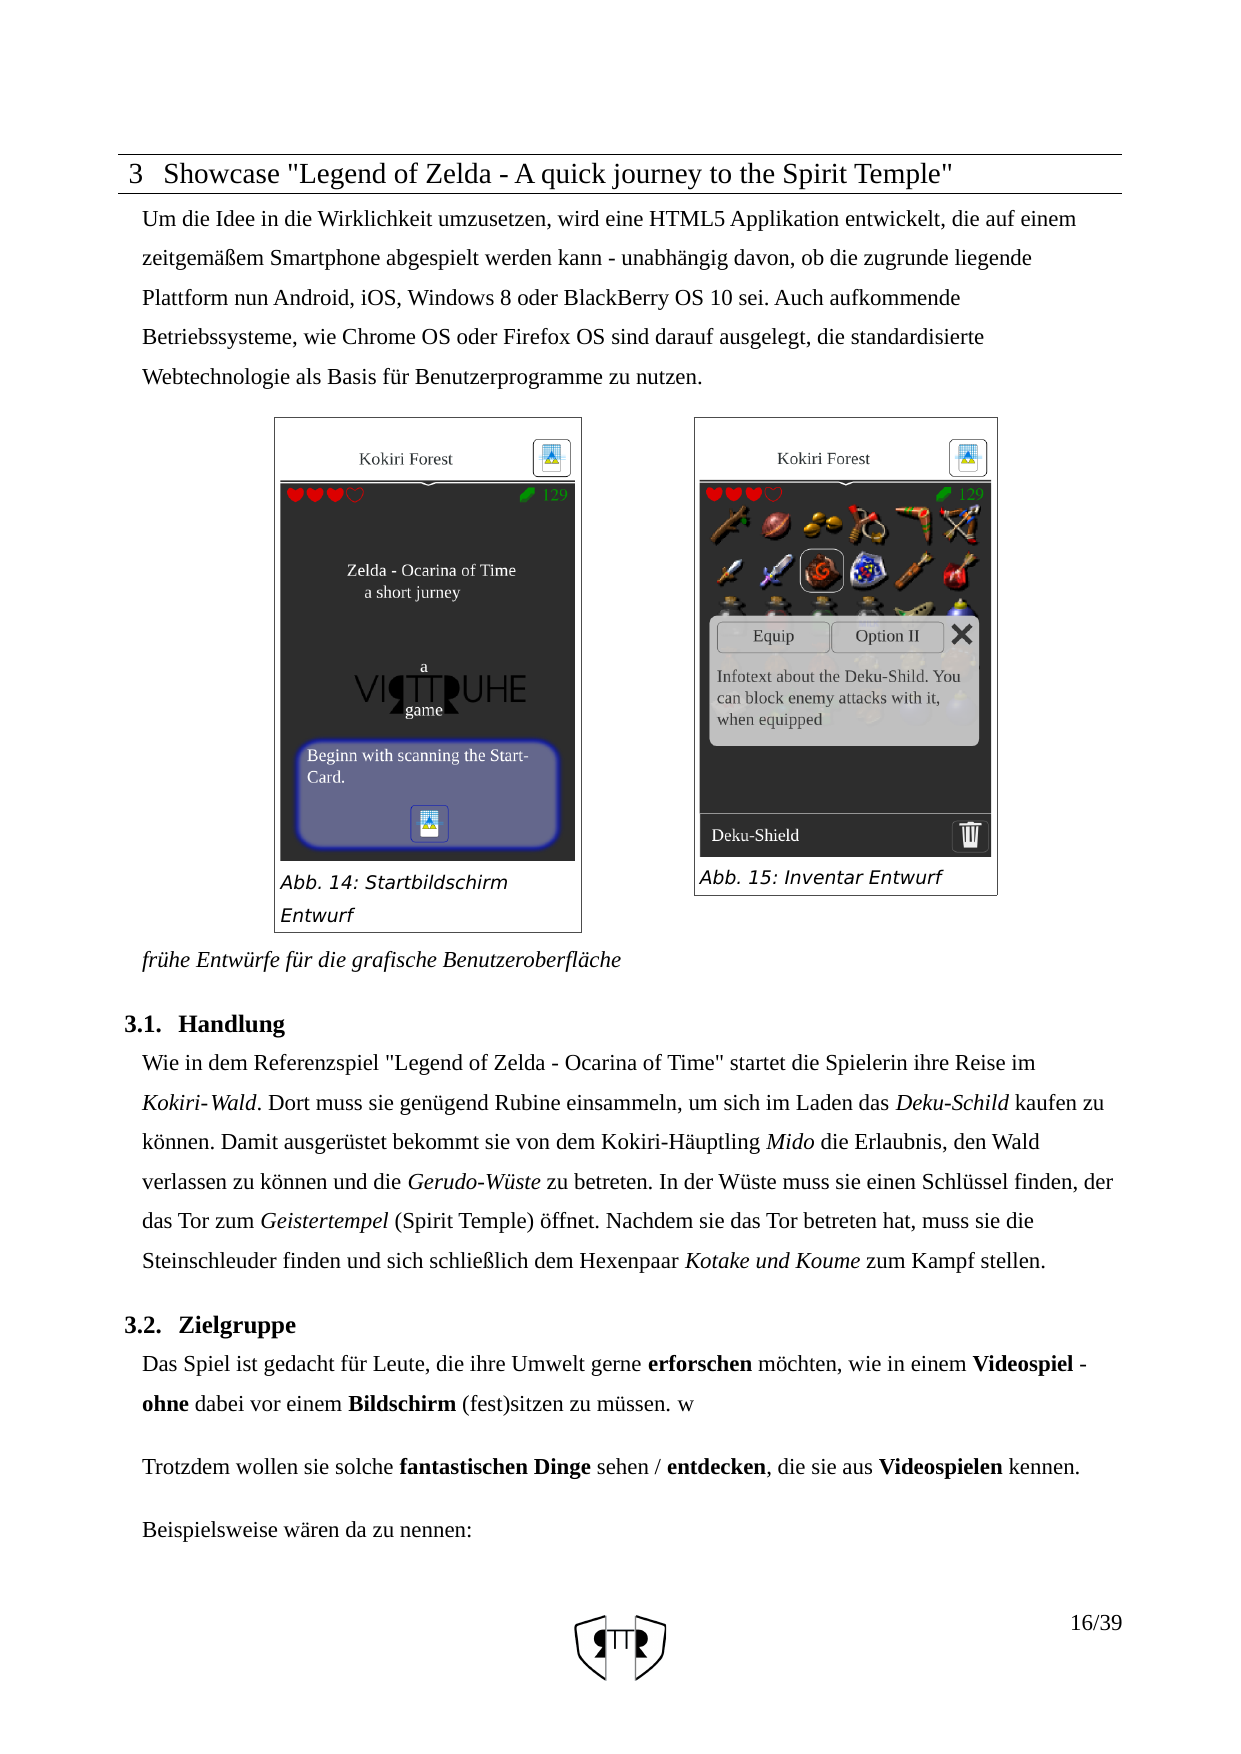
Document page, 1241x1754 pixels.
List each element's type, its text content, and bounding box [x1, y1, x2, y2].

picture [574, 1615, 667, 1681]
subtitle Showcase "Legend of Zelda - A quick journey to the Spirit Temple" [118, 155, 1122, 193]
text frühe Entwürfe für die grafische Benutzeroberfläche [142, 418, 1122, 972]
text Wie in dem Referenzspiel "Legend of Zelda - Ocarina of Time" startet die Spielerin ihre Reise im Kokiri‑Wald. Dort muss sie genügend Rubine einsammeln, um sich im Laden das Deku-Schild kaufen zu können. Damit ausgerüstet bekommt sie von dem Kokiri-Häuptling Mido die Erlaubnis, den Wald verlassen zu können und die Gerudo-Wüste zu betreten. In der Wüste muss sie einen Schlüssel finden, der das Tor zum Geistertempel (Spirit Temple) öffnet. Nachdem sie das Tor betreten hat, muss sie die Steinschleuder finden und sich schließlich dem Hexenpaar Kotake und Koume zum Kampf stellen. [142, 1049, 1122, 1273]
picture [699, 435, 992, 857]
subtitle Zielgruppe [124, 1310, 1122, 1338]
text Trotzdem wollen sie solche fantastischen Dinge sehen / entdecken, die sie aus Videospielen kennen. [142, 1453, 1122, 1479]
subtitle Handlung [124, 1009, 1122, 1037]
text Beispielsweise wären da zu nennen: [142, 1516, 1122, 1542]
text Um die Idee in die Wirklichkeit umzusetzen, wird eine HTML5 Applikation entwickelt, die auf einem zeitgemäßem Smartphone abgespielt werden kann - unabhängig davon, ob die zugrunde liegende Plattform nun Android, iOS, Windows 8 oder BlackBerry OS 10 sei. Auch aufkommende Betriebssysteme, wie Chrome OS oder Firefox OS sind darauf ausgelegt, die standardisierte Webtechnologie als Basis für Benutzerprogramme zu nutzen. [142, 205, 1122, 389]
text Abb. 14: Startbildschirm Entwurf [280, 861, 575, 926]
text Abb. 15: Inventar Entwurf [699, 857, 991, 889]
picture [280, 435, 575, 861]
text Das Spiel ist gedacht für Leute, die ihre Umwelt gerne erforschen möchten, wie in einem Videospiel - ohne dabei vor einem Bildschirm (fest)sitzen zu müssen. w [142, 1350, 1122, 1416]
